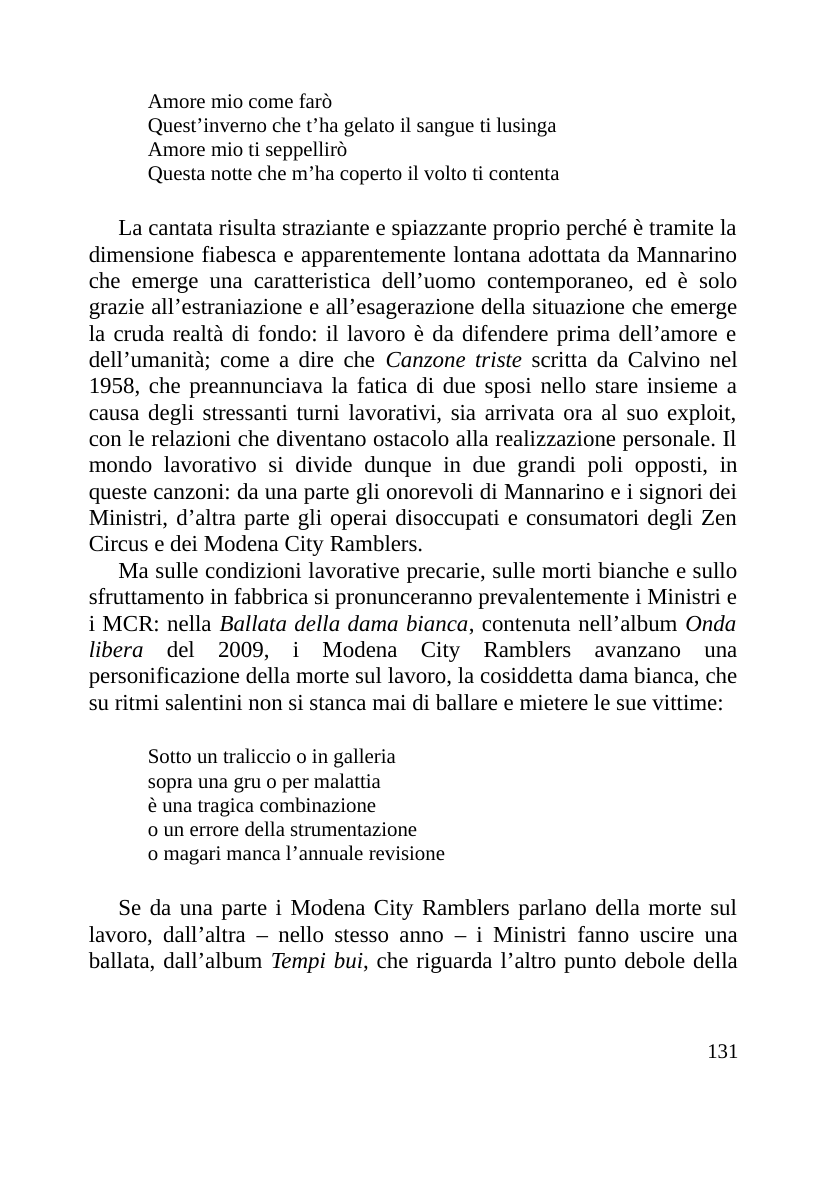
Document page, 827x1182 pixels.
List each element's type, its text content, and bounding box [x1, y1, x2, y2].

text Sotto un traliccio o in galleria sopra una gru o per malattia è una tragica combinazione o un errore della strumentazione o magari manca l’annuale revisione [148, 744, 679, 865]
text Ma sulle condizioni lavorative precarie, sulle morti bianche e sullo sfruttamento in fabbrica si pronunceranno prevalentemente i Ministri e i MCR: nella Ballata della dama bianca, contenuta nell’album Onda libera del 2009, i Modena City Ramblers avanzano una personificazione della morte sul lavoro, la cosiddetta dama bianca, che su ritmi salentini non si stanca mai di ballare e mietere le sue vittime: [88, 557, 738, 715]
text La cantata risulta straziante e spiazzante proprio perché è tramite la dimensione fiabesca e apparentemente lontana adottata da Mannarino che emerge una caratteristica dell’uomo contemporaneo, ed è solo grazie all’estraniazione e all’esagerazione della situazione che emerge la cruda realtà di fondo: il lavoro è da difendere prima dell’amore e dell’umanità; come a dire che Canzone triste scritta da Calvino nel 1958, che preannunciava la fatica di due sposi nello stare insieme a causa degli stressanti turni lavorativi, sia arrivata ora al suo exploit, con le relazioni che diventano ostacolo alla realizzazione personale. Il mondo lavorativo si divide dunque in due grandi poli opposti, in queste canzoni: da una parte gli onorevoli di Mannarino e i signori dei Ministri, d’altra parte gli operai disoccupati e consumatori degli Zen Circus e dei Modena City Ramblers. [88, 214, 738, 557]
text Se da una parte i Modena City Ramblers parlano della morte sul lavoro, dall’altra – nello stesso anno – i Ministri fanno uscire una ballata, dall’album Tempi bui, che riguarda l’altro punto debole della [88, 894, 738, 973]
text Amore mio come farò Quest’inverno che t’ha gelato il sangue ti lusinga Amore mio ti seppellirò Questa notte che m’ha coperto il volto ti contenta [148, 88, 679, 185]
